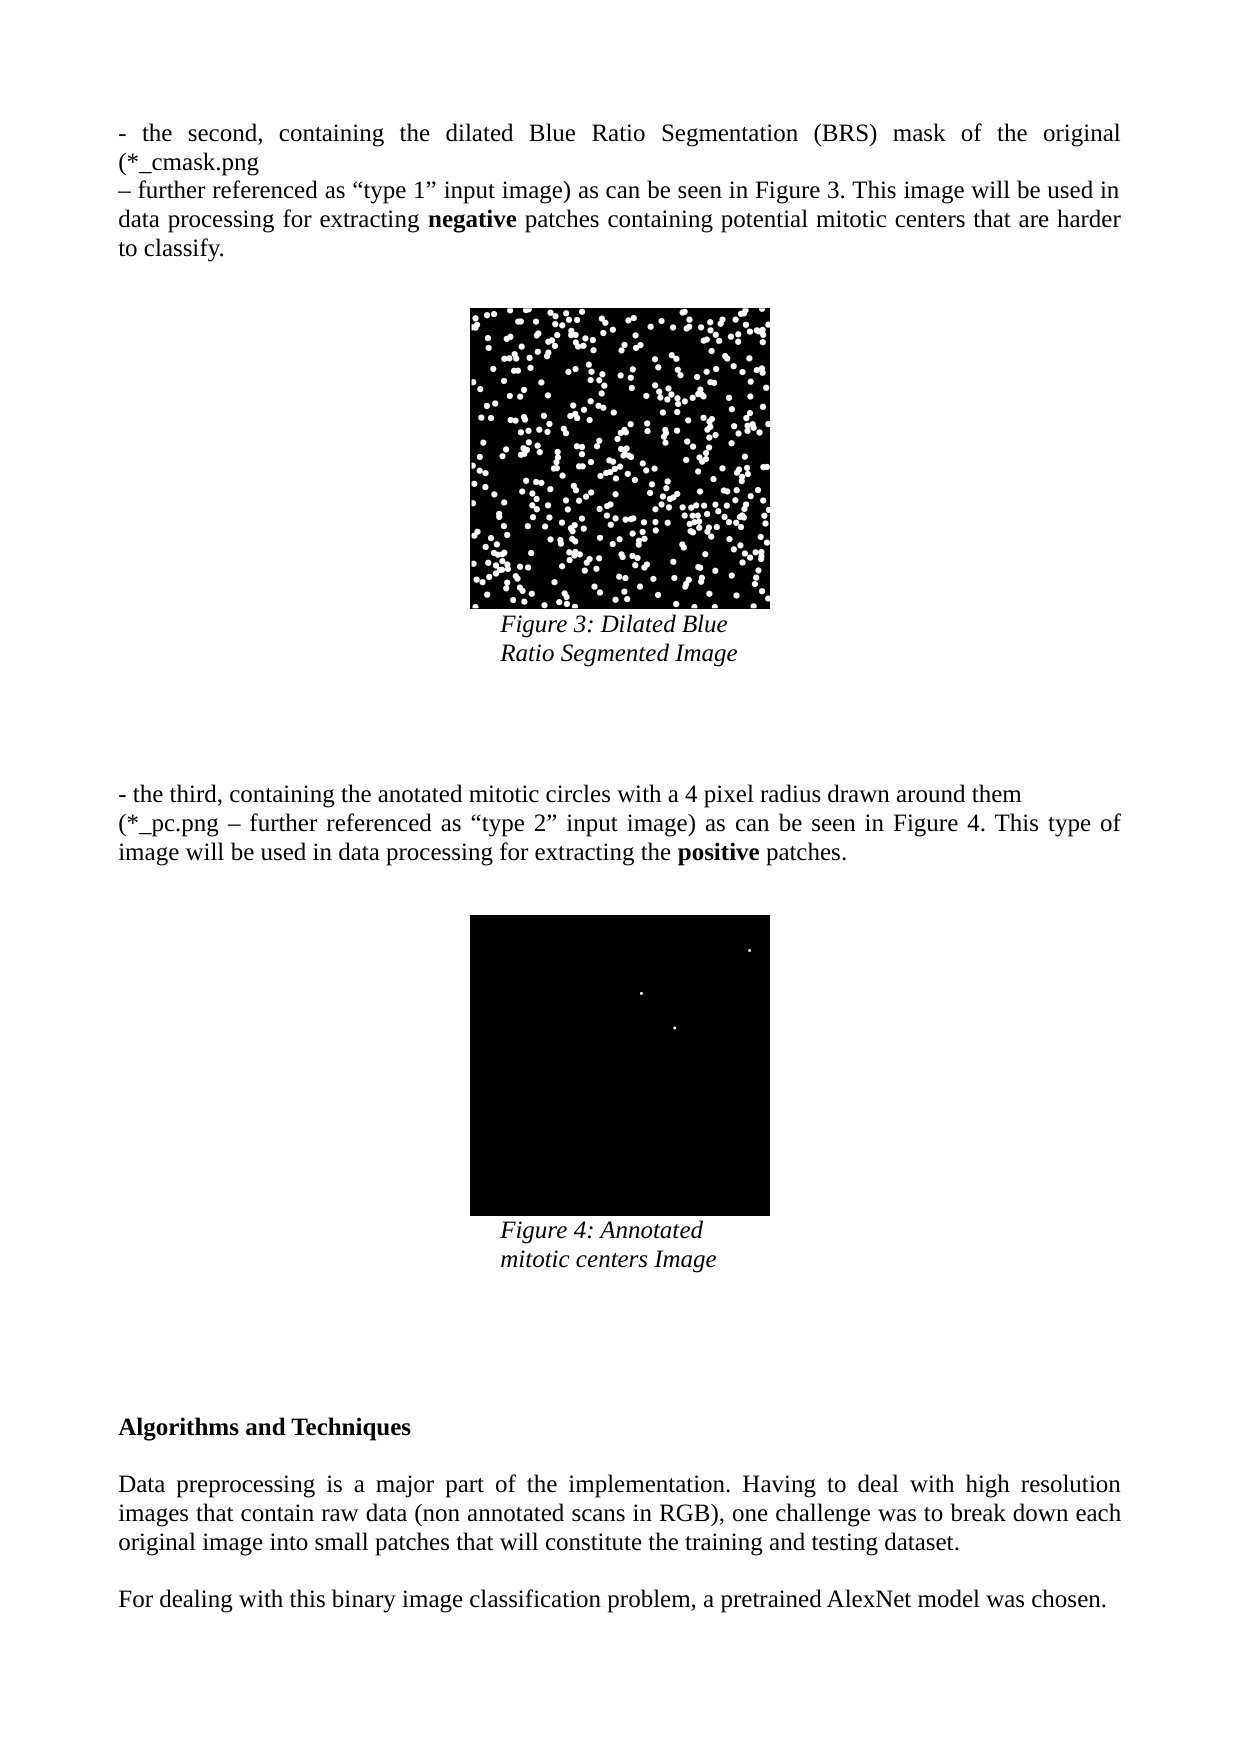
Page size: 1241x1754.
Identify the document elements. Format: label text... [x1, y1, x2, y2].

text (*_pc.png – further referenced as “type 2” input image) as can be seen in Figure 4. This type of image will be used in data processing for extracting the positive patches. [118, 808, 1122, 866]
text Algorithms and Techniques [118, 1412, 1122, 1441]
text Figure 4: Annotated mitotic centers Image [500, 1216, 740, 1273]
text - the second, containing the dilated Blue Ratio Segmentation (BRS) mask of the original (*_cmask.png [118, 118, 1122, 176]
text - the third, containing the anotated mitotic circles with a 4 pixel radius drawn around them [118, 779, 1122, 808]
text – further referenced as “type 1” input image) as can be seen in Figure 3. This image will be used in data processing for extracting negative patches containing potential mitotic centers that are harder to classify. [118, 176, 1122, 262]
text For dealing with this binary image classification problem, a pretrained AlexNet model was chosen. [118, 1584, 1122, 1613]
text Data preprocessing is a major part of the implementation. Having to deal with high resolution images that contain raw data (non annotated scans in RGB), one challenge was to break down each original image into small patches that will constitute the training and testing dataset. [118, 1469, 1122, 1556]
picture [470, 308, 770, 609]
text Figure 3: Dilated Blue Ratio Segmented Image [500, 609, 740, 666]
picture [470, 915, 770, 1216]
